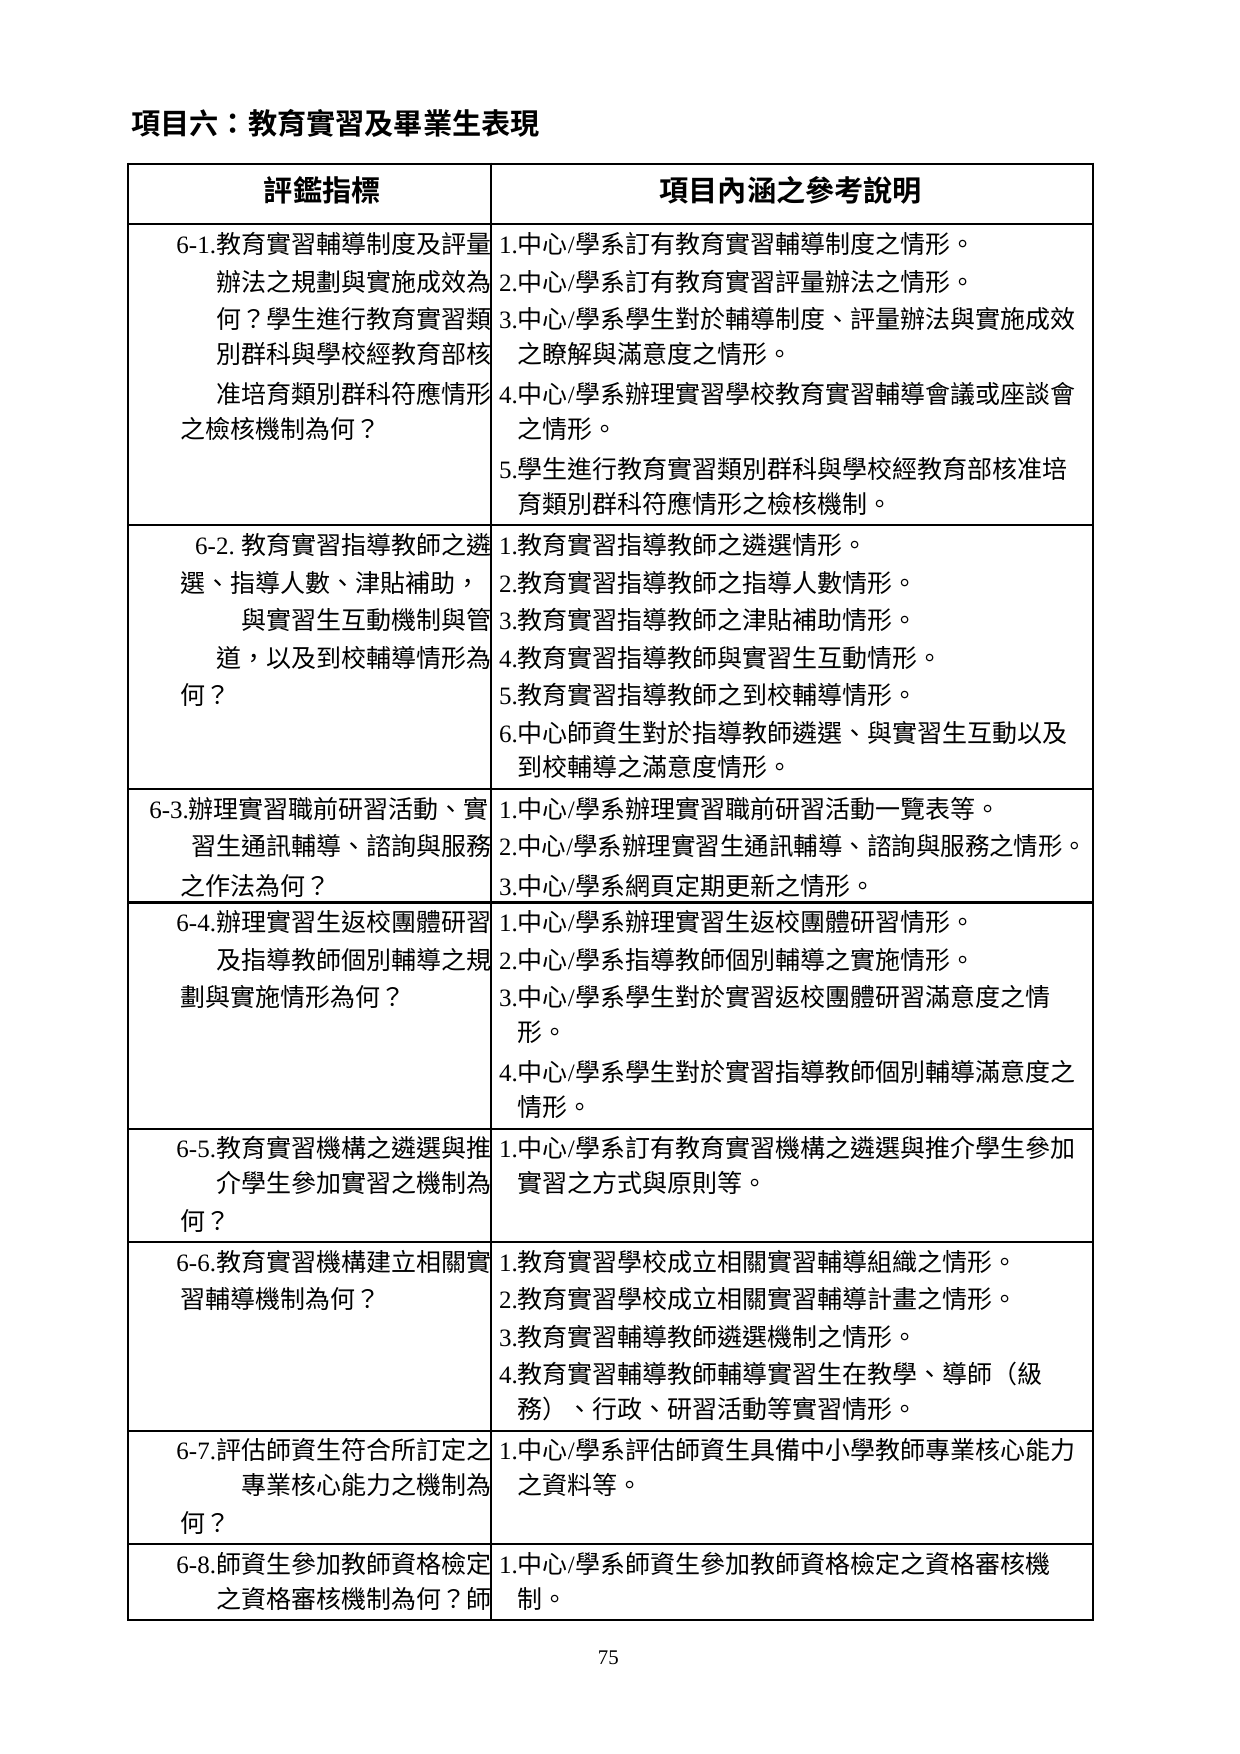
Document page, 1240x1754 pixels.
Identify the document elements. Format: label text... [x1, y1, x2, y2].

table_cell [492, 1425, 1092, 1429]
table_cell 3.教育實習輔導教師遴選機制之情形。 [492, 1315, 1092, 1352]
table_cell [129, 520, 490, 524]
table_cell [492, 1236, 1092, 1241]
table_header 評鑑指標 [129, 165, 490, 208]
table_cell [492, 783, 1092, 788]
table_cell [129, 485, 490, 519]
table_cell 3.中心/學系學生對於實習返校團體研習滿意度之情 [492, 975, 1092, 1013]
table_cell 習生通訊輔導、諮詢與服務 [129, 824, 490, 862]
table_cell 到校輔導之滿意度情形。 [492, 748, 1092, 783]
table_cell 之情形。 [492, 410, 1092, 444]
table_cell [492, 1614, 1092, 1619]
table_cell 5.學生進行教育實習類別群科與學校經教育部核准培 [492, 445, 1092, 485]
table_cell 實習之方式與原則等。 [492, 1164, 1092, 1199]
table_cell 4.教育實習輔導教師輔導實習生在教學、導師（級 [492, 1352, 1092, 1390]
table_cell 6-3.辦理實習職前研習活動、實 [129, 790, 490, 824]
table_cell 3.教育實習指導教師之津貼補助情形。 [492, 598, 1092, 636]
table_cell [492, 520, 1092, 524]
table_cell 劃與實施情形為何？ [129, 975, 490, 1013]
table_cell [129, 445, 490, 485]
table_cell [129, 1048, 490, 1088]
table_cell 之資料等。 [492, 1466, 1092, 1501]
table_cell [492, 1501, 1092, 1538]
table_cell 何？ [129, 1501, 490, 1538]
table_cell [129, 1013, 490, 1047]
table_cell 1.教育實習指導教師之遴選情形。 [492, 526, 1092, 561]
table_cell 之資格審核機制為何？師 [129, 1579, 490, 1614]
table_cell [492, 1538, 1092, 1543]
table_cell 別群科與學校經教育部核 [129, 335, 490, 369]
table_cell [129, 1236, 490, 1241]
table_cell 及指導教師個別輔導之規 [129, 938, 490, 975]
table_cell 1.中心/學系訂有教育實習機構之遴選與推介學生參加 [492, 1130, 1092, 1164]
table_cell 6-5.教育實習機構之遴選與推 [129, 1130, 490, 1164]
table_cell 6-6.教育實習機構建立相關實 [129, 1243, 490, 1277]
table_cell [129, 1614, 490, 1619]
table_cell 1.中心/學系師資生參加教師資格檢定之資格審核機 [492, 1545, 1092, 1579]
table_cell 1.中心/學系辦理實習職前研習活動一覽表等。 [492, 790, 1092, 824]
table_cell [129, 711, 490, 748]
table_cell [129, 748, 490, 783]
table_cell 4.中心/學系辦理實習學校教育實習輔導會議或座談會 [492, 370, 1092, 410]
table_cell 選、指導人數、津貼補助， [129, 561, 490, 598]
table_cell 介學生參加實習之機制為 [129, 1164, 490, 1199]
table_header 項目內涵之參考說明 [492, 165, 1092, 208]
table_cell 1.中心/學系評估師資生具備中小學教師專業核心能力 [492, 1432, 1092, 1466]
table_cell [129, 1425, 490, 1429]
table_cell 6.中心師資生對於指導教師遴選、與實習生互動以及 [492, 711, 1092, 748]
table_cell [129, 1352, 490, 1390]
table_cell 1.教育實習學校成立相關實習輔導組織之情形。 [492, 1243, 1092, 1277]
table_cell 形。 [492, 1013, 1092, 1047]
table_cell [129, 1538, 490, 1543]
table_cell 之作法為何？ [129, 862, 490, 901]
table_cell 6-8.師資生參加教師資格檢定 [129, 1545, 490, 1579]
table_cell 之瞭解與滿意度之情形。 [492, 335, 1092, 369]
table_cell 6-7.評估師資生符合所訂定之 [129, 1432, 490, 1466]
table_cell 何？ [129, 1199, 490, 1236]
table_cell 2.中心/學系指導教師個別輔導之實施情形。 [492, 938, 1092, 975]
table_cell 1.中心/學系訂有教育實習輔導制度之情形。 [492, 225, 1092, 260]
table_cell [129, 1390, 490, 1424]
table_cell 6-2. 教育實習指導教師之遴 [129, 526, 490, 561]
table_cell 何？學生進行教育實習類 [129, 297, 490, 335]
table_cell 2.教育實習指導教師之指導人數情形。 [492, 561, 1092, 598]
table_cell 道，以及到校輔導情形為 [129, 636, 490, 673]
table_cell [492, 208, 1092, 223]
table_cell 4.中心/學系學生對於實習指導教師個別輔導滿意度之 [492, 1048, 1092, 1088]
table_cell 5.教育實習指導教師之到校輔導情形。 [492, 673, 1092, 711]
table_cell [129, 783, 490, 788]
text 項目六：教育實習及畢業生表現 [131, 106, 1091, 141]
table_cell [129, 1088, 490, 1122]
table_cell 之檢核機制為何？ [129, 410, 490, 444]
table_cell 習輔導機制為何？ [129, 1277, 490, 1315]
table_cell 專業核心能力之機制為 [129, 1466, 490, 1501]
table_cell [492, 1123, 1092, 1127]
table_cell 1.中心/學系辦理實習生返校團體研習情形。 [492, 904, 1092, 938]
table_cell 情形。 [492, 1088, 1092, 1122]
table_cell 辦法之規劃與實施成效為 [129, 260, 490, 297]
table_cell [492, 1199, 1092, 1236]
table_cell [129, 1315, 490, 1352]
table_cell 務）、行政、研習活動等實習情形。 [492, 1390, 1092, 1424]
table_cell 與實習生互動機制與管 [129, 598, 490, 636]
table_cell 4.教育實習指導教師與實習生互動情形。 [492, 636, 1092, 673]
table_cell 3.中心/學系網頁定期更新之情形。 [492, 862, 1092, 901]
table_cell 准培育類別群科符應情形 [129, 370, 490, 410]
table_cell [129, 1123, 490, 1127]
table_cell 3.中心/學系學生對於輔導制度、評量辦法與實施成效 [492, 297, 1092, 335]
table_cell 何？ [129, 673, 490, 711]
table_cell 育類別群科符應情形之檢核機制。 [492, 485, 1092, 519]
table_cell 2.教育實習學校成立相關實習輔導計畫之情形。 [492, 1277, 1092, 1315]
table_cell [129, 208, 490, 223]
table_cell 6-1.教育實習輔導制度及評量 [129, 225, 490, 260]
text 75 [127, 1645, 1089, 1669]
table_cell 制。 [492, 1579, 1092, 1614]
table_cell 2.中心/學系訂有教育實習評量辦法之情形。 [492, 260, 1092, 297]
table_cell 2.中心/學系辦理實習生通訊輔導、諮詢與服務之情形。 [492, 824, 1092, 862]
table_cell 6-4.辦理實習生返校團體研習 [129, 904, 490, 938]
